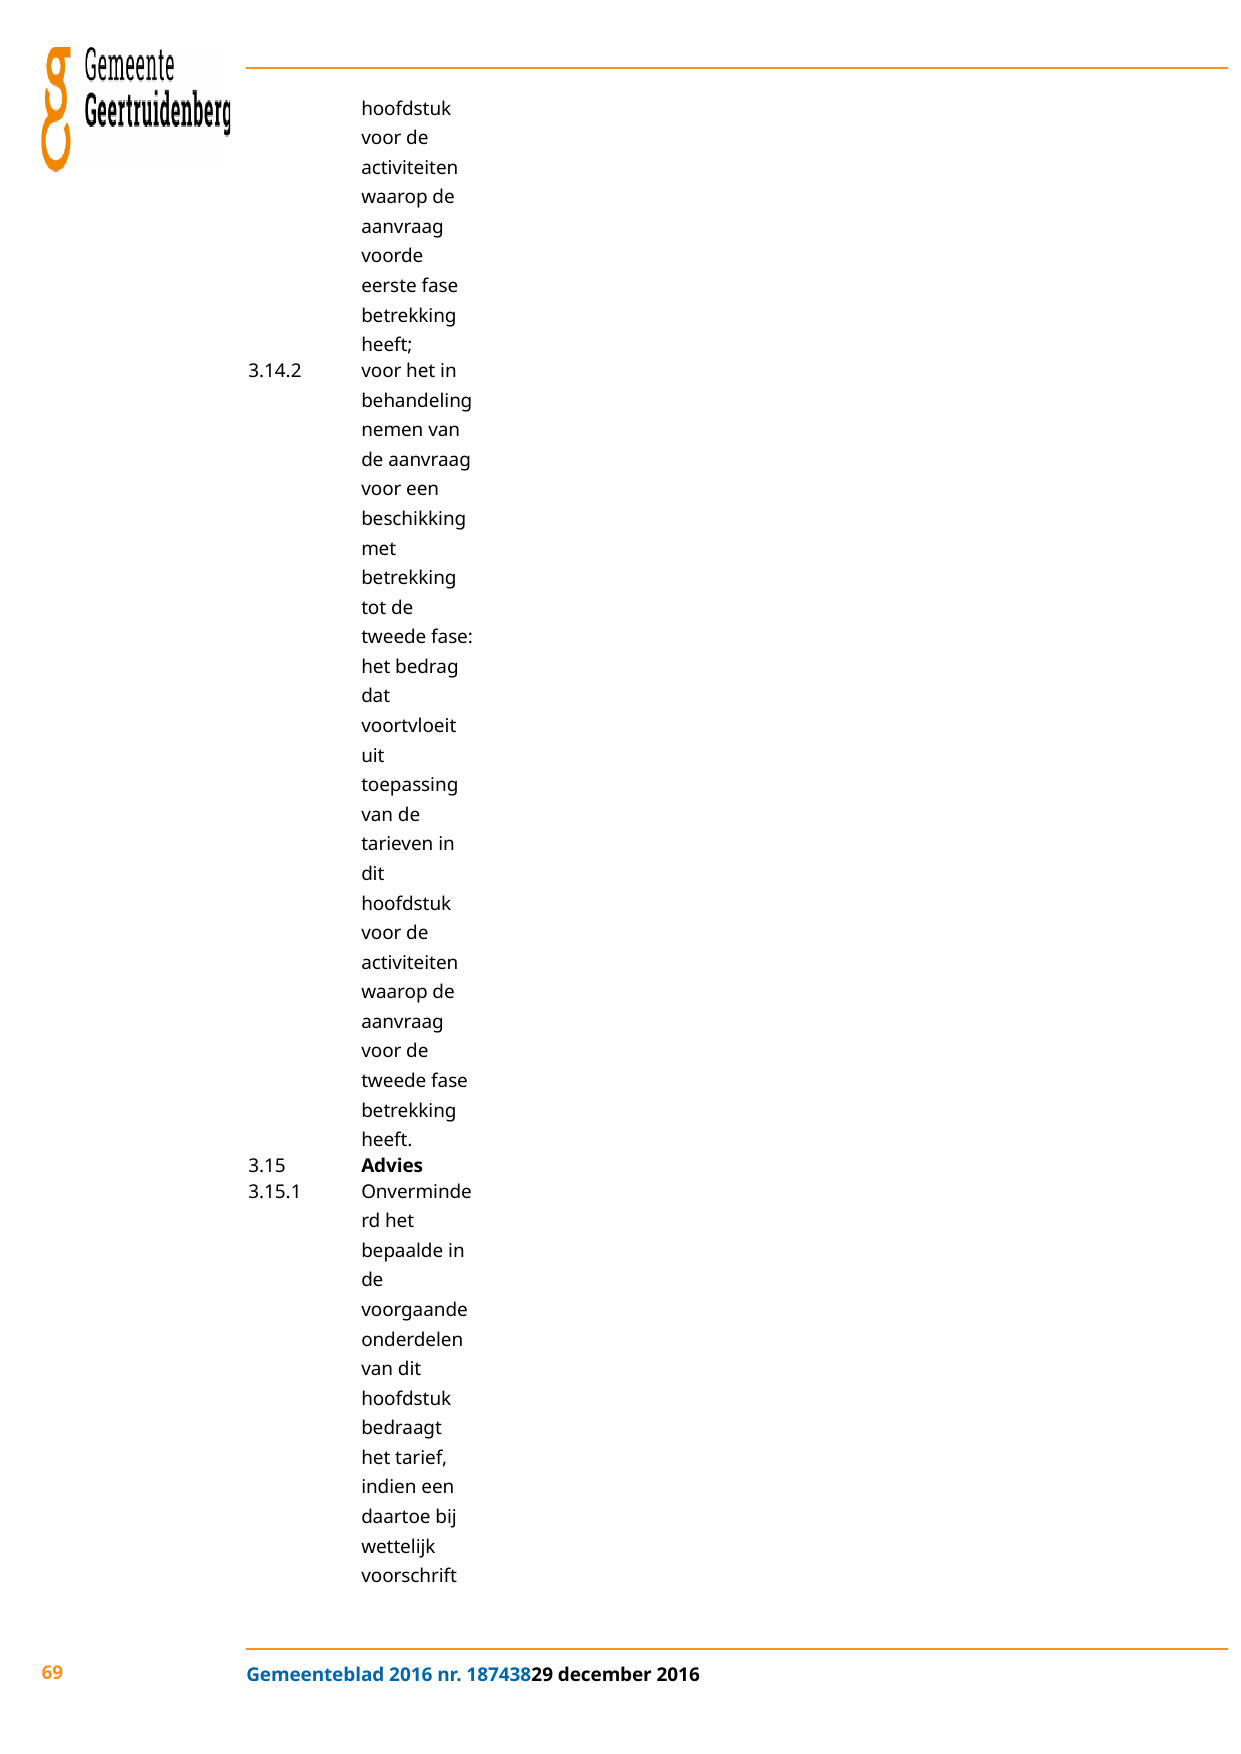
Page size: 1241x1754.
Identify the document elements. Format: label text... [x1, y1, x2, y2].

table_cell voor het in behandeling nemen van de aanvraag voor een beschikking met betrekking tot de tweede fase: het bedrag dat voortvloeit uit toepassing van de tarieven in dit hoofdstuk voor de activiteiten waarop de aanvraag voor de tweede fase betrekking heeft. [361, 357, 474, 1152]
table_cell [587, 1178, 700, 1588]
table_cell [474, 1178, 587, 1588]
table_cell 3.14.2 [248, 357, 361, 1152]
table_cell [474, 357, 587, 1152]
table_cell [248, 95, 361, 357]
table_cell Advies [361, 1152, 474, 1178]
table_cell 3.15.1 [248, 1178, 361, 1588]
table_cell hoofdstuk voor de activiteiten waarop de aanvraag voorde eerste fase betrekking heeft; [361, 95, 474, 357]
table_cell [587, 95, 700, 357]
table_cell [474, 1152, 587, 1178]
table_cell [587, 1152, 700, 1178]
table_cell [587, 357, 700, 1152]
table_cell Onverminderd het bepaalde in de voorgaande onderdelen van dit hoofdstuk bedraagt het tarief, indien een daartoe bij wettelijk voorschrift [361, 1178, 474, 1588]
table_cell 3.15 [248, 1152, 361, 1178]
picture [41, 47, 231, 172]
table_cell [474, 95, 587, 357]
